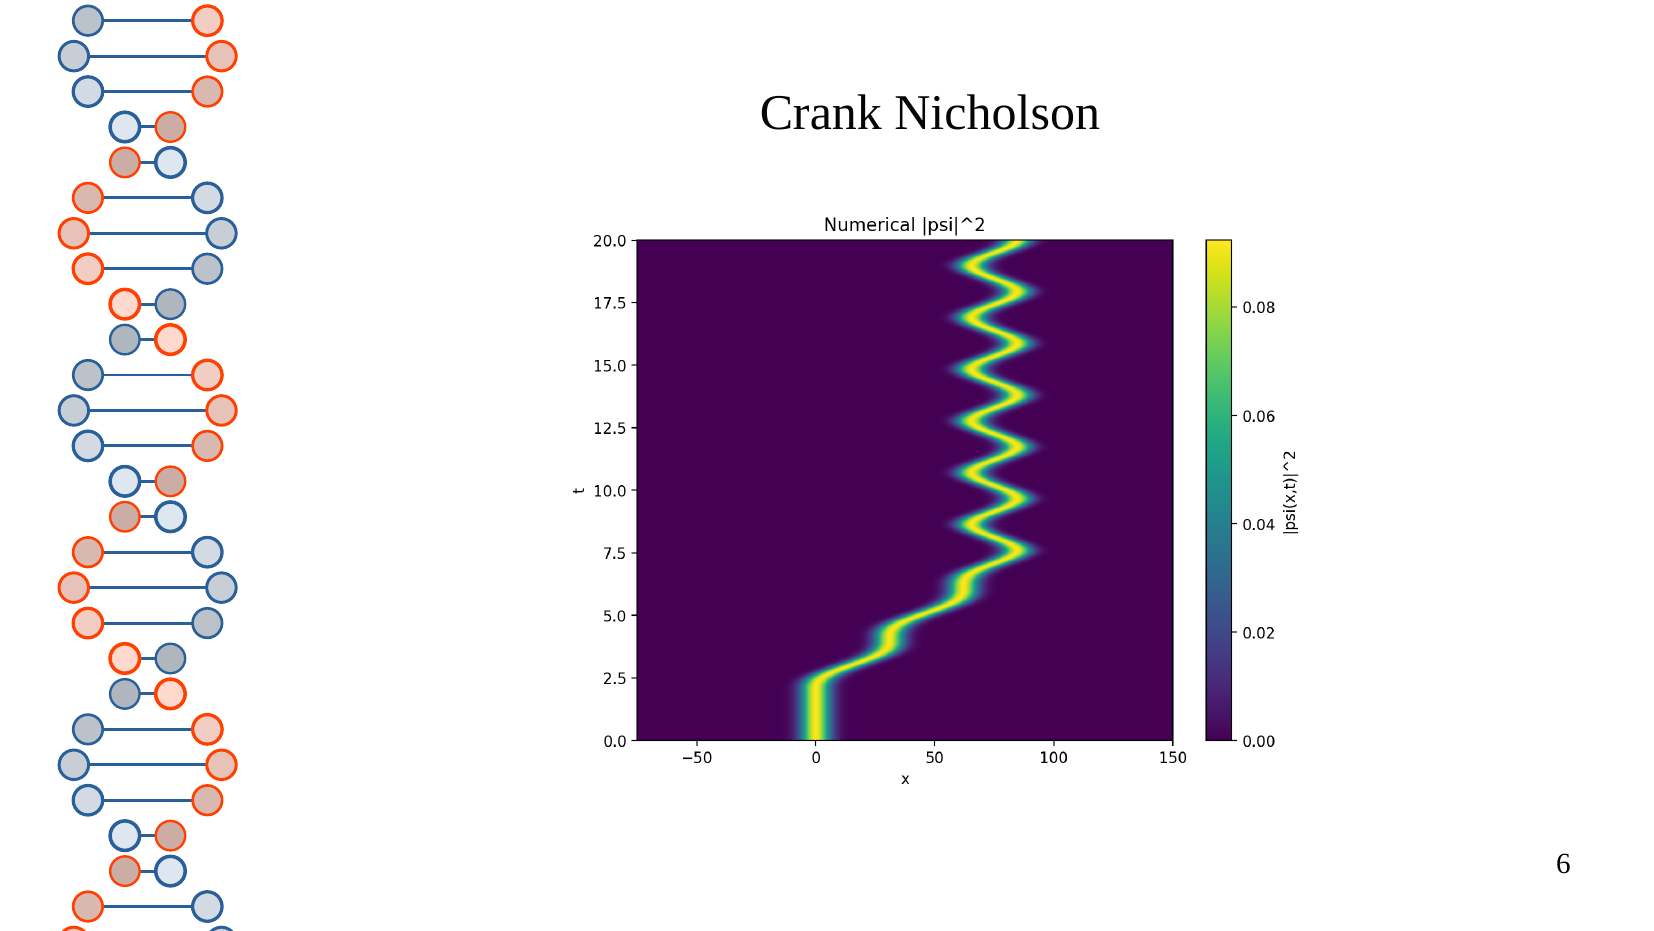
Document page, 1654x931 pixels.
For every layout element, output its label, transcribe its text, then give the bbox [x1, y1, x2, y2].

title Crank Nicholson [265, 35, 1595, 189]
picture [561, 206, 1307, 798]
